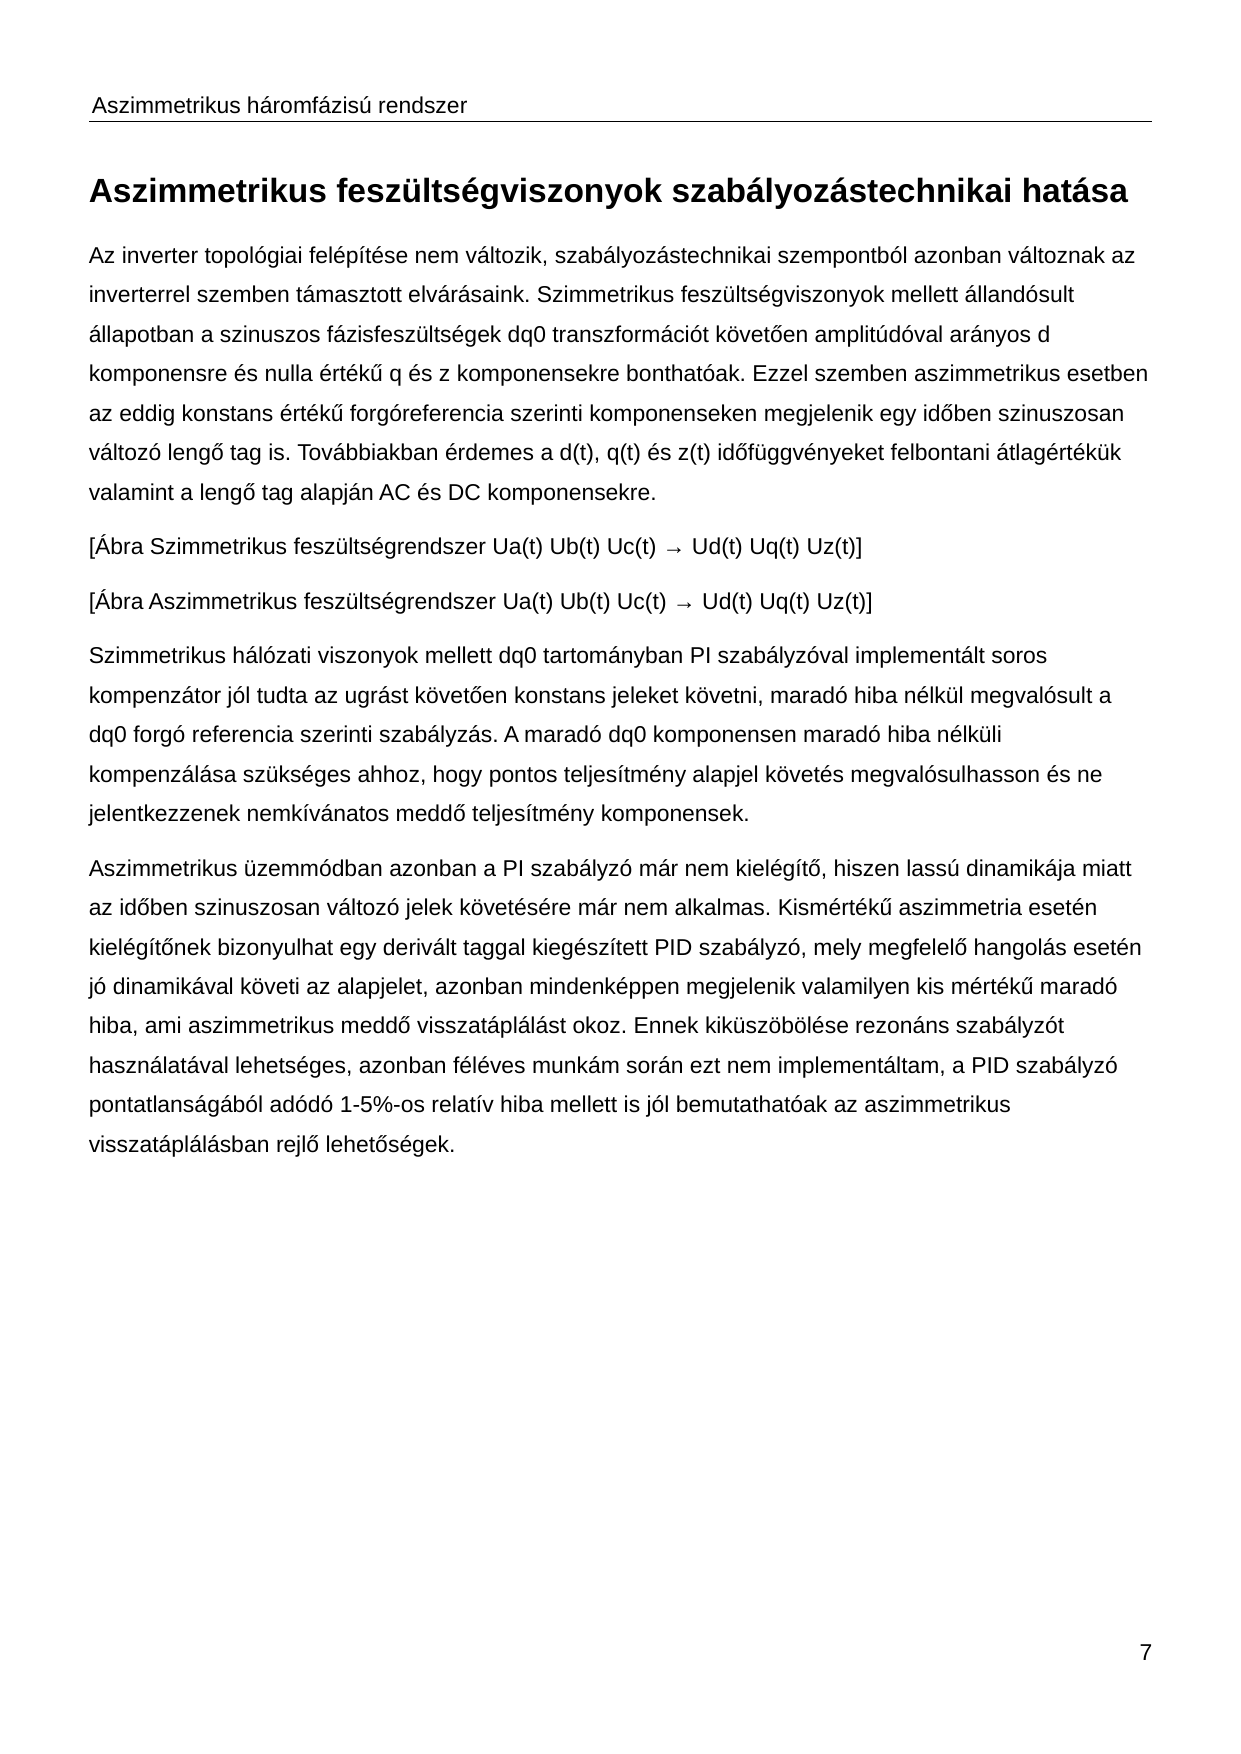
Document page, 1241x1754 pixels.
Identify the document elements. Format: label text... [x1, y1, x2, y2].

subtitle Szimmetrikus hálózati viszonyok mellett dq0 tartományban PI szabályzóval implementált soros kompenzátor jól tudta az ugrást követően konstans jeleket követni, maradó hiba nélkül megvalósult a dq0 forgó referencia szerinti szabályzás. A maradó dq0 komponensen maradó hiba nélküli kompenzálása szükséges ahhoz, hogy pontos teljesítmény alapjel követés megvalósulhasson és ne jelentkezzenek nemkívánatos meddő teljesítmény komponensek. [88, 642, 1152, 826]
subtitle Az inverter topológiai felépítése nem változik, szabályozástechnikai szempontból azonban változnak az inverterrel szemben támasztott elvárásaink. Szimmetrikus feszültségviszonyok mellett állandósult állapotban a szinuszos fázisfeszültségek dq0 transzformációt követően amplitúdóval arányos d komponensre és nulla értékű q és z komponensekre bonthatóak. Ezzel szemben aszimmetrikus esetben az eddig konstans értékű forgóreferencia szerinti komponenseken megjelenik egy időben szinuszosan változó lengő tag is. Továbbiakban érdemes a d(t), q(t) és z(t) időfüggvényeket felbontani átlagértékük valamint a lengő tag alapján AC és DC komponensekre. [88, 242, 1152, 505]
subtitle Aszimmetrikus üzemmódban azonban a PI szabályzó már nem kielégítő, hiszen lassú dinamikája miatt az időben szinuszosan változó jelek követésére már nem alkalmas. Kismértékű aszimmetria esetén kielégítőnek bizonyulhat egy derivált taggal kiegészített PID szabályzó, mely megfelelő hangolás esetén jó dinamikával követi az alapjelet, azonban mindenképpen megjelenik valamilyen kis mértékű maradó hiba, ami aszimmetrikus meddő visszatáplálást okoz. Ennek kiküszöbölése rezonáns szabályzót használatával lehetséges, azonban féléves munkám során ezt nem implementáltam, a PID szabályzó pontatlanságából adódó 1-5%-os relatív hiba mellett is jól bemutathatóak az aszimmetrikus visszatáplálásban rejlő lehetőségek. [88, 854, 1152, 1157]
subtitle [Ábra Aszimmetrikus feszültségrendszer Ua(t) Ub(t) Uc(t) → Ud(t) Uq(t) Uz(t)] [88, 588, 1152, 614]
subtitle [Ábra Szimmetrikus feszültségrendszer Ua(t) Ub(t) Uc(t) → Ud(t) Uq(t) Uz(t)] [88, 533, 1152, 559]
subtitle Aszimmetrikus feszültségviszonyok szabályozástechnikai hatása [88, 171, 1152, 210]
